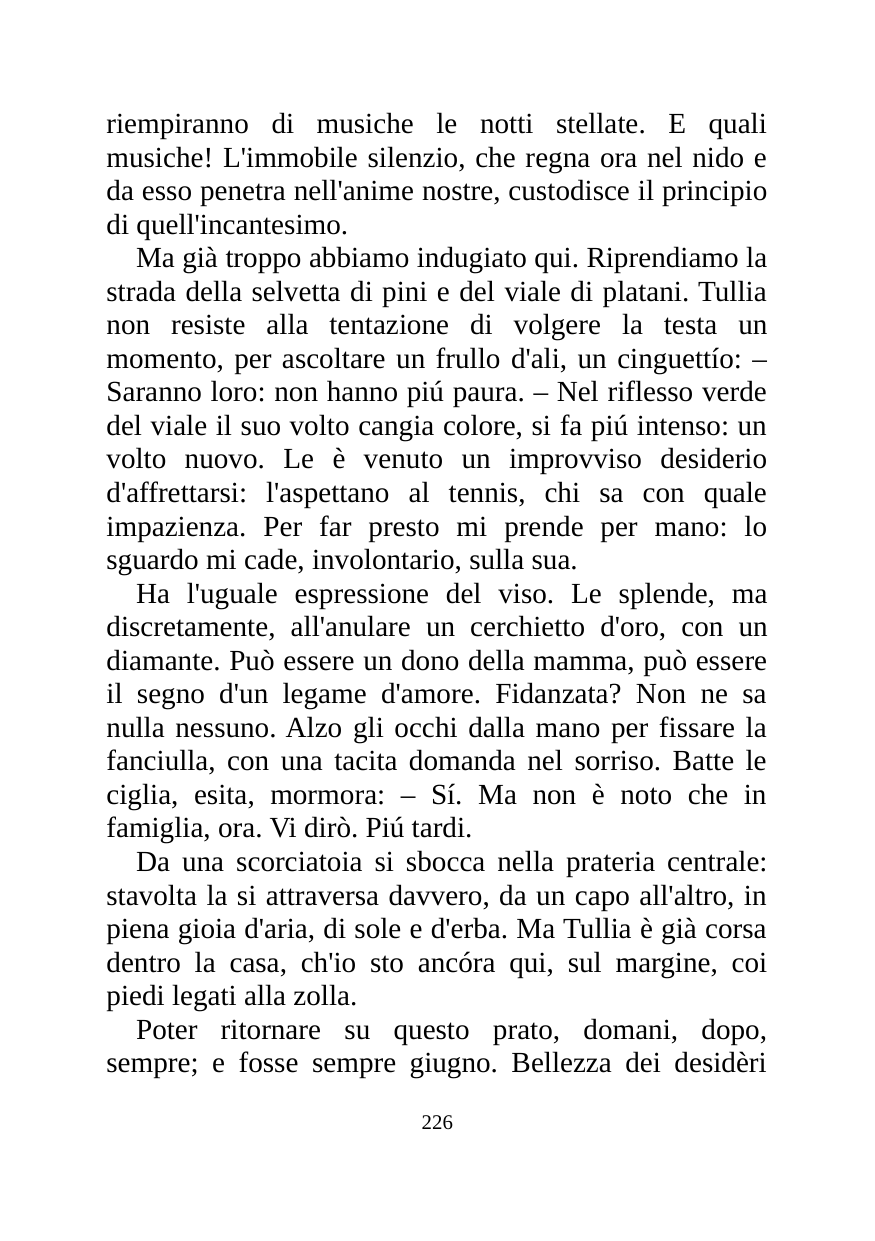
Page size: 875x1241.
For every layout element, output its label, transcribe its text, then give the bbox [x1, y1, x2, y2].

text riempiranno di musiche le notti stellate. E quali musiche! L'immobile silenzio, che regna ora nel nido e da esso penetra nell'anime nostre, custodisce il principio di quell'incantesimo. [106, 106, 768, 240]
text Poter ritornare su questo prato, domani, dopo, sempre; e fosse sempre giugno. Bellezza dei desidèri [106, 1012, 768, 1079]
text Ha l'uguale espressione del viso. Le splende, ma discretamente, all'anulare un cerchietto d'oro, con un diamante. Può essere un dono della mamma, può essere il segno d'un legame d'amore. Fidanzata? Non ne sa nulla nessuno. Alzo gli occhi dalla mano per fissare la fanciulla, con una tacita domanda nel sorriso. Batte le ciglia, esita, mormora: – Sí. Ma non è noto che in famiglia, ora. Vi dirò. Piú tardi. [106, 576, 768, 844]
text Da una scorciatoia si sbocca nella prateria centrale: stavolta la si attraversa davvero, da un capo all'altro, in piena gioia d'aria, di sole e d'erba. Ma Tullia è già corsa dentro la casa, ch'io sto ancóra qui, sul margine, coi piedi legati alla zolla. [106, 844, 768, 1012]
text Ma già troppo abbiamo indugiato qui. Riprendiamo la strada della selvetta di pini e del viale di platani. Tullia non resiste alla tentazione di volgere la testa un momento, per ascoltare un frullo d'ali, un cinguettío: – Saranno loro: non hanno piú paura. – Nel riflesso verde del viale il suo volto cangia colore, si fa piú intenso: un volto nuovo. Le è venuto un improvviso desiderio d'affrettarsi: l'aspettano al tennis, chi sa con quale impazienza. Per far presto mi prende per mano: lo sguardo mi cade, involontario, sulla sua. [106, 240, 768, 576]
